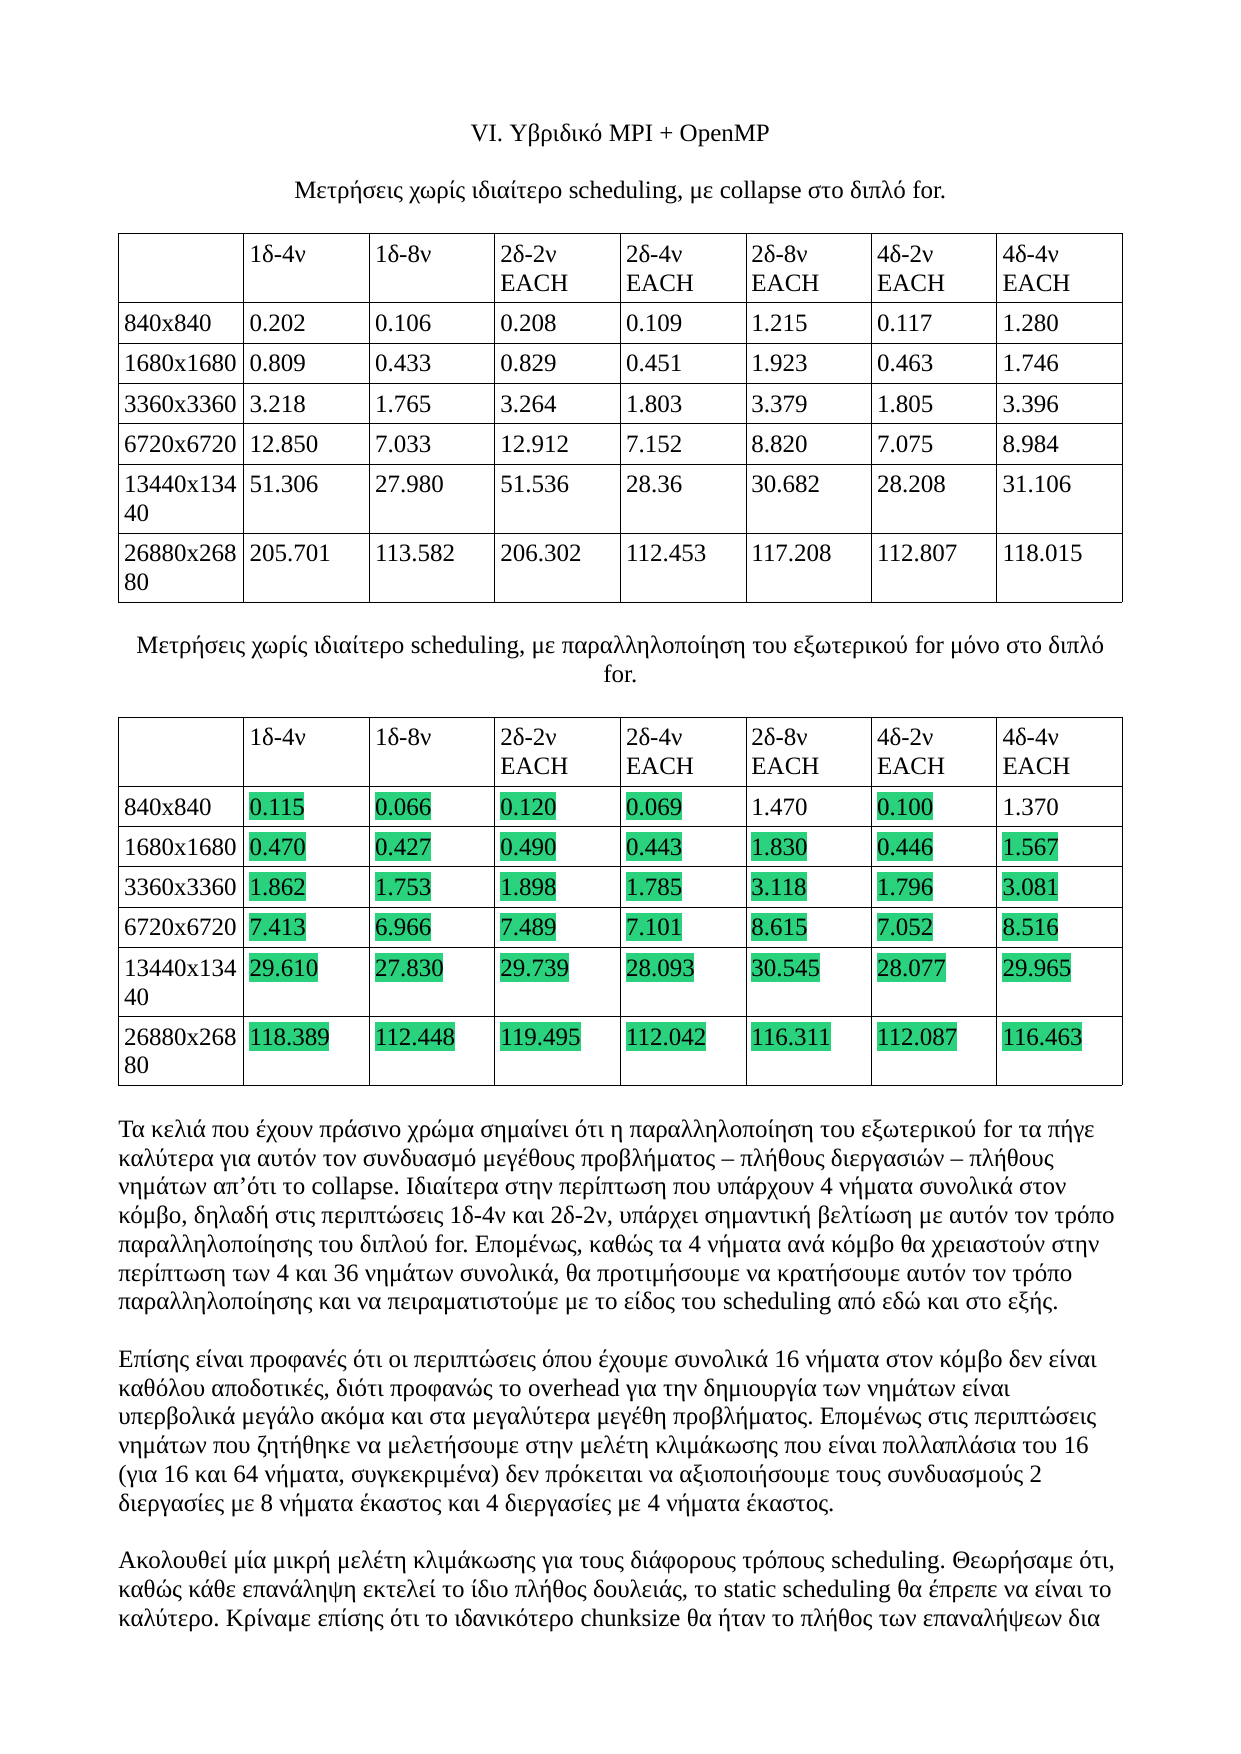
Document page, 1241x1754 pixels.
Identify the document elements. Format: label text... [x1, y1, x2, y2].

table_cell 1680x1680 [119, 827, 243, 866]
table_header 4δ-4ν EACH [997, 234, 1122, 302]
table_cell 0,106 [370, 303, 494, 342]
table_header 4δ-2ν EACH [872, 234, 996, 302]
table_cell 6,966 [370, 908, 494, 947]
table_cell 119,495 [495, 1017, 620, 1085]
table_cell 30,682 [747, 465, 871, 532]
table_cell 3360x3360 [119, 867, 243, 907]
table_cell 0,829 [495, 344, 620, 383]
table_cell 1,470 [747, 787, 871, 826]
table_cell 13440x13440 [119, 465, 243, 532]
table_header 2δ-8ν EACH [747, 718, 871, 786]
table_cell 28,077 [872, 948, 996, 1016]
table_cell 112,042 [621, 1017, 746, 1085]
table_cell 0,100 [872, 787, 996, 826]
table_cell 0,470 [244, 827, 369, 866]
table_cell 205,701 [244, 534, 369, 602]
table_cell 3,118 [747, 867, 871, 907]
table_cell 31,106 [997, 465, 1122, 532]
table_cell 1,830 [747, 827, 871, 866]
table_cell 113,582 [370, 534, 494, 602]
table_cell 0,446 [872, 827, 996, 866]
table_cell 7,152 [621, 424, 746, 463]
table_cell 0,115 [244, 787, 369, 826]
table_cell 0,117 [872, 303, 996, 342]
table_cell 7,033 [370, 424, 494, 463]
table_header 4δ-2ν EACH [872, 718, 996, 786]
table_cell 1,753 [370, 867, 494, 907]
table_cell 12,850 [244, 424, 369, 463]
table_cell 116,311 [747, 1017, 871, 1085]
table_cell 0,208 [495, 303, 620, 342]
table_cell 26880x26880 [119, 1017, 243, 1085]
table_cell 117,208 [747, 534, 871, 602]
table_cell 8,820 [747, 424, 871, 463]
table_cell 0,120 [495, 787, 620, 826]
table_cell 3,379 [747, 384, 871, 423]
table_cell 8,615 [747, 908, 871, 947]
table_cell 29,965 [997, 948, 1122, 1016]
table_cell 3,218 [244, 384, 369, 423]
table_cell 28,36 [621, 465, 746, 532]
table_cell 0,490 [495, 827, 620, 866]
table_header 1δ-4ν [244, 718, 369, 786]
text Μετρήσεις χωρίς ιδιαίτερο scheduling, με collapse στο διπλό for. [118, 176, 1122, 204]
table_cell 206,302 [495, 534, 620, 602]
table_cell 0,066 [370, 787, 494, 826]
text Επίσης είναι προφανές ότι οι περιπτώσεις όπου έχουμε συνολικά 16 νήματα στον κόμβο δεν είναι καθόλου αποδοτικές, διότι προφανώς το overhead για την δημιουργία των νημάτων είναι υπερβολικά μεγάλο ακόμα και στα μεγαλύτερα μεγέθη προβλήματος. Επομένως στις περιπτώσεις νημάτων που ζητήθηκε να μελετήσουμε στην μελέτη κλιμάκωσης που είναι πολλαπλάσια του 16 (για 16 και 64 νήματα, συγκεκριμένα) δεν πρόκειται να αξιοποιήσουμε τους συνδυασμούς 2 διεργασίες με 8 νήματα έκαστος και 4 διεργασίες με 4 νήματα έκαστος. [118, 1344, 1122, 1516]
table_cell 1,746 [997, 344, 1122, 383]
table_header 2δ-4ν EACH [621, 718, 746, 786]
table_cell 51,536 [495, 465, 620, 532]
table_cell 0,433 [370, 344, 494, 383]
table_cell 1,567 [997, 827, 1122, 866]
table_cell 29,610 [244, 948, 369, 1016]
text Τα κελιά που έχουν πράσινο χρώμα σημαίνει ότι η παραλληλοποίηση του εξωτερικού for τα πήγε καλύτερα για αυτόν τον συνδυασμό μεγέθους προβλήματος – πλήθους διεργασιών – πλήθους νημάτων απ’ότι το collapse. Ιδιαίτερα στην περίπτωση που υπάρχουν 4 νήματα συνολικά στον κόμβο, δηλαδή στις περιπτώσεις 1δ-4ν και 2δ-2ν, υπάρχει σημαντική βελτίωση με αυτόν τον τρόπο παραλληλοποίησης του διπλού for. Επομένως, καθώς τα 4 νήματα ανά κόμβο θα χρειαστούν στην περίπτωση των 4 και 36 νημάτων συνολικά, θα προτιμήσουμε να κρατήσουμε αυτόν τον τρόπο παραλληλοποίησης και να πειραματιστούμε με το είδος του scheduling από εδώ και στο εξής. [118, 1114, 1122, 1315]
table_cell 1,805 [872, 384, 996, 423]
table_cell 26880x26880 [119, 534, 243, 602]
table_cell 1,785 [621, 867, 746, 907]
table_cell 28,093 [621, 948, 746, 1016]
text VI. Υβριδικό MPI + OpenMP [118, 118, 1122, 147]
table_cell 0,451 [621, 344, 746, 383]
table_cell 27,830 [370, 948, 494, 1016]
table_header 2δ-8ν EACH [747, 234, 871, 302]
table_header [119, 234, 243, 302]
table_cell 28,208 [872, 465, 996, 532]
table_header 2δ-4ν EACH [621, 234, 746, 302]
table_cell 0,427 [370, 827, 494, 866]
table_cell 7,413 [244, 908, 369, 947]
table_cell 6720x6720 [119, 424, 243, 463]
text Ακολουθεί μία μικρή μελέτη κλιμάκωσης για τους διάφορους τρόπους scheduling. Θεωρήσαμε ότι, καθώς κάθε επανάληψη εκτελεί το ίδιο πλήθος δουλειάς, το static scheduling θα έπρεπε να είναι το καλύτερο. Κρίναμε επίσης ότι το ιδανικότερο chunksize θα ήταν το πλήθος των επαναλήψεων δια [118, 1545, 1122, 1631]
table_cell 112,807 [872, 534, 996, 602]
table_header 2δ-2ν EACH [495, 718, 620, 786]
table_cell 118,015 [997, 534, 1122, 602]
table_cell 112,087 [872, 1017, 996, 1085]
table_cell 112,448 [370, 1017, 494, 1085]
table_cell 1,765 [370, 384, 494, 423]
table_cell 112,453 [621, 534, 746, 602]
table_cell 0,109 [621, 303, 746, 342]
table_cell 12,912 [495, 424, 620, 463]
table_header 1δ-8ν [370, 718, 494, 786]
table_cell 0,069 [621, 787, 746, 826]
table_cell 0,463 [872, 344, 996, 383]
table_cell 1,280 [997, 303, 1122, 342]
table_cell 0,809 [244, 344, 369, 383]
table_cell 7,101 [621, 908, 746, 947]
table_cell 3360x3360 [119, 384, 243, 423]
table_cell 3,264 [495, 384, 620, 423]
table_cell 1,796 [872, 867, 996, 907]
table_cell 1,862 [244, 867, 369, 907]
table_cell 3,396 [997, 384, 1122, 423]
table_cell 116,463 [997, 1017, 1122, 1085]
table_header [119, 718, 243, 786]
table_cell 7,489 [495, 908, 620, 947]
table_header 2δ-2ν EACH [495, 234, 620, 302]
table_cell 7,075 [872, 424, 996, 463]
table_header 1δ-4ν [244, 234, 369, 302]
table_cell 840x840 [119, 303, 243, 342]
table_cell 1,923 [747, 344, 871, 383]
table_cell 29,739 [495, 948, 620, 1016]
table_cell 13440x13440 [119, 948, 243, 1016]
table_header 4δ-4ν EACH [997, 718, 1122, 786]
table_header 1δ-8ν [370, 234, 494, 302]
table_cell 6720x6720 [119, 908, 243, 947]
table_cell 118,389 [244, 1017, 369, 1085]
table_cell 1,215 [747, 303, 871, 342]
table_cell 7,052 [872, 908, 996, 947]
table_cell 1,898 [495, 867, 620, 907]
table_cell 1680x1680 [119, 344, 243, 383]
text Μετρήσεις χωρίς ιδιαίτερο scheduling, με παραλληλοποίηση του εξωτερικού for μόνο στο διπλό for. [118, 630, 1122, 688]
table_cell 840x840 [119, 787, 243, 826]
table_cell 27,980 [370, 465, 494, 532]
table_cell 51,306 [244, 465, 369, 532]
table_cell 30,545 [747, 948, 871, 1016]
table_cell 0,202 [244, 303, 369, 342]
table_cell 1,803 [621, 384, 746, 423]
table_cell 1,370 [997, 787, 1122, 826]
table_cell 8,516 [997, 908, 1122, 947]
table_cell 3,081 [997, 867, 1122, 907]
table_cell 0,443 [621, 827, 746, 866]
table_cell 8,984 [997, 424, 1122, 463]
